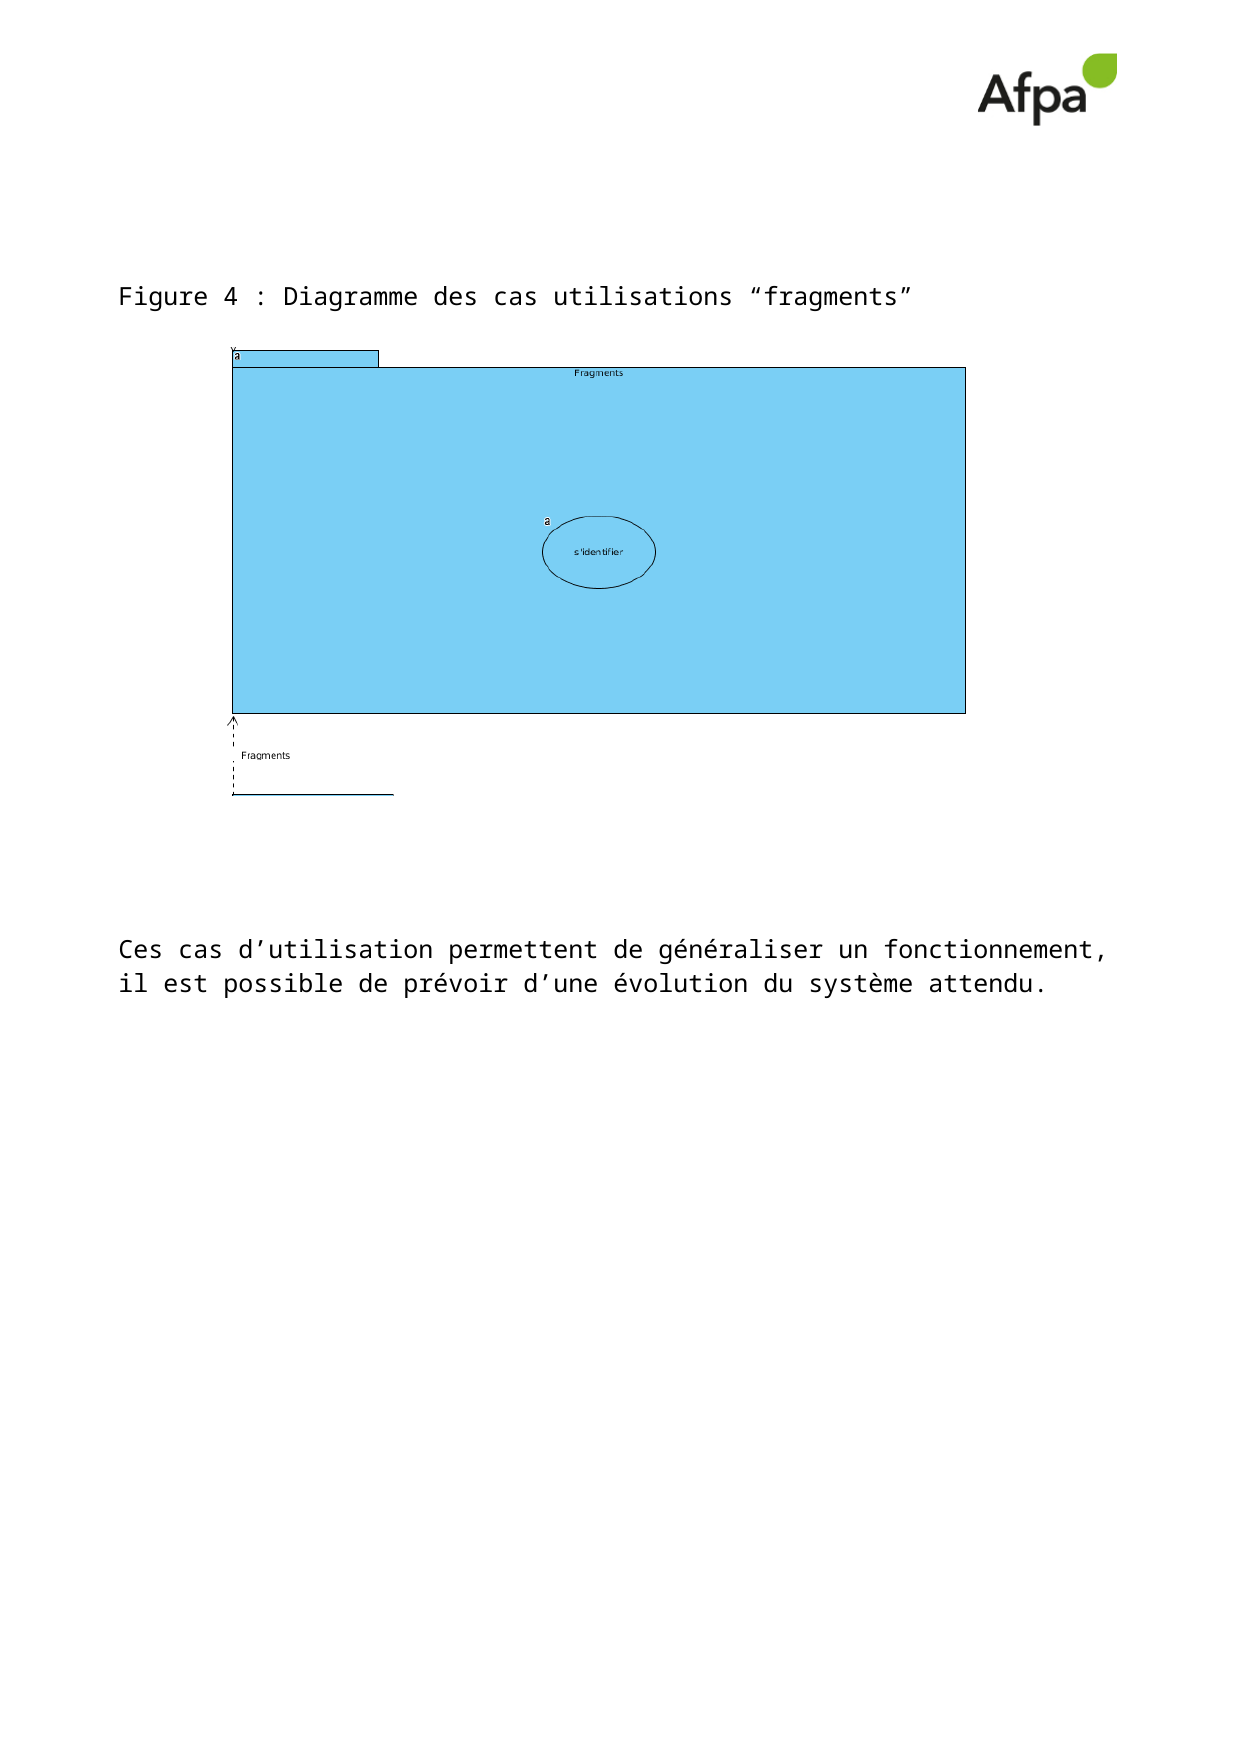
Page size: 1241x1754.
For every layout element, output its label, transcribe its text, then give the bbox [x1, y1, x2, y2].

picture [977, 53, 1117, 126]
text Figure 4 : Diagramme des cas utilisations “fragments” [118, 279, 1122, 313]
text Ces cas d’utilisation permettent de généraliser un fonctionnement, [118, 931, 1122, 965]
text il est possible de prévoir d’une évolution du système attendu. [118, 965, 1122, 999]
picture [118, 347, 1123, 796]
